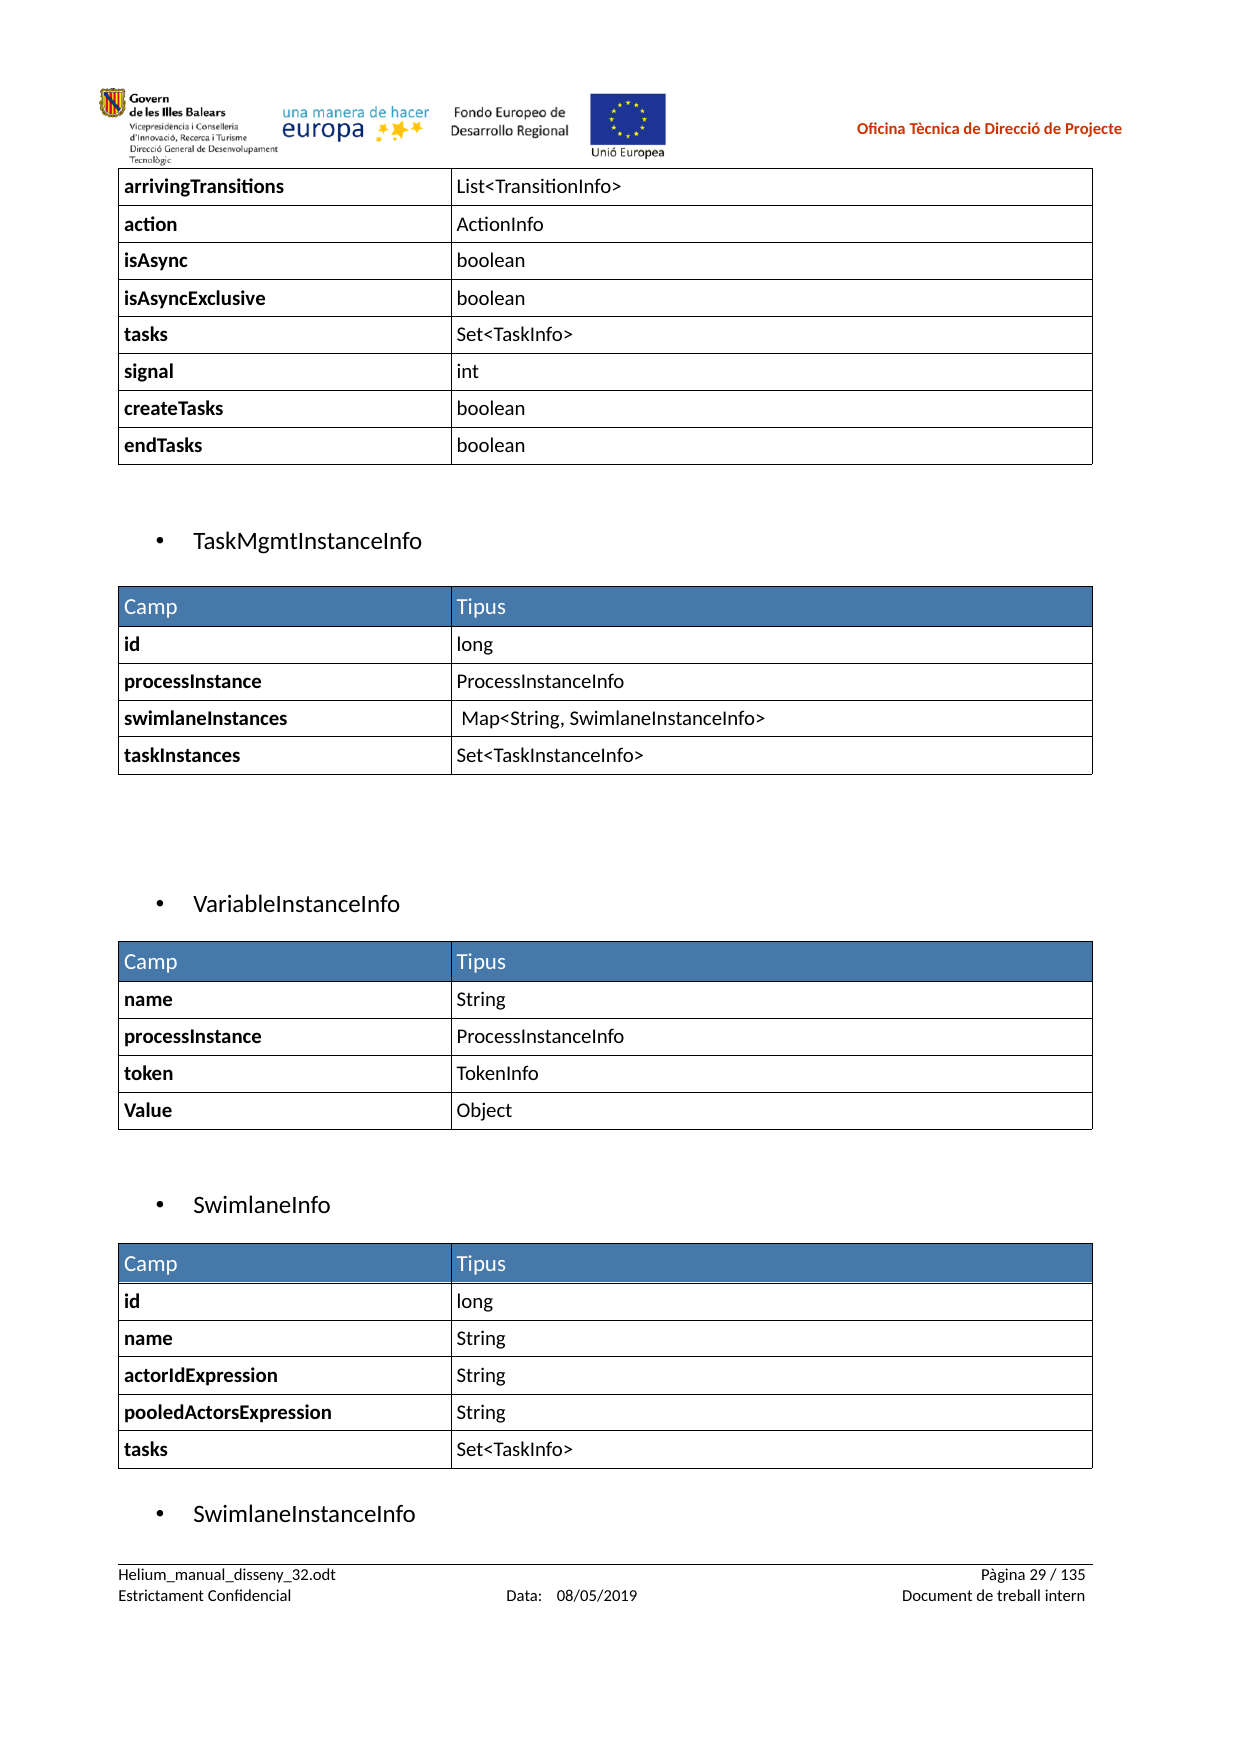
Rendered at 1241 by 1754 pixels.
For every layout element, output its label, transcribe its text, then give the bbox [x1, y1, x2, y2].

table_cell String [452, 1321, 1092, 1356]
table_cell token [119, 1056, 451, 1092]
table_cell id [119, 1284, 451, 1319]
table_header Camp [119, 942, 451, 981]
table_cell long [452, 1284, 1092, 1319]
table_cell signal [119, 354, 451, 390]
table_cell tasks [119, 1431, 451, 1467]
list SwimlaneInstanceInfo [156, 1498, 1122, 1528]
table_cell isAsyncExclusive [119, 280, 451, 316]
table_header Camp [119, 587, 451, 626]
table_cell action [119, 206, 451, 242]
list SwimlaneInfo [156, 1190, 1122, 1220]
table_cell boolean [452, 391, 1092, 427]
table_cell arrivingTransitions [119, 169, 451, 205]
table_cell ProcessInstanceInfo [452, 1019, 1092, 1054]
list VariableInstanceInfo [156, 888, 1122, 918]
table_cell boolean [452, 428, 1092, 464]
table_cell long [452, 627, 1092, 662]
table_header Tipus [452, 587, 1092, 626]
table_cell boolean [452, 280, 1092, 316]
table_cell String [452, 1357, 1092, 1393]
table_cell Set<TaskInfo> [452, 1431, 1092, 1467]
table_cell Set<TaskInstanceInfo> [452, 737, 1092, 773]
table_cell ProcessInstanceInfo [452, 664, 1092, 699]
table_cell tasks [119, 317, 451, 353]
table_cell Set<TaskInfo> [452, 317, 1092, 353]
table_cell List<TransitionInfo> [452, 169, 1092, 205]
table_cell Object [452, 1093, 1092, 1128]
table_cell TokenInfo [452, 1056, 1092, 1092]
table_cell ActionInfo [452, 206, 1092, 242]
table_cell processInstance [119, 1019, 451, 1054]
table_cell name [119, 982, 451, 1018]
table_cell actorIdExpression [119, 1357, 451, 1393]
table_cell name [119, 1321, 451, 1356]
table_cell id [119, 627, 451, 662]
table_cell boolean [452, 243, 1092, 279]
table_cell isAsync [119, 243, 451, 279]
table_cell pooledActorsExpression [119, 1395, 451, 1430]
table_cell processInstance [119, 664, 451, 699]
table_cell createTasks [119, 391, 451, 427]
table_cell swimlaneInstances [119, 701, 451, 736]
picture [99, 87, 668, 166]
table_header Tipus [452, 1244, 1092, 1282]
table_cell Map<String, SwimlaneInstanceInfo> [452, 701, 1092, 736]
table_cell int [452, 354, 1092, 390]
table_cell String [452, 982, 1092, 1018]
table_header Tipus [452, 942, 1092, 981]
table_cell String [452, 1395, 1092, 1430]
table_header Camp [119, 1244, 451, 1282]
table_cell Value [119, 1093, 451, 1128]
table_cell taskInstances [119, 737, 451, 773]
table_cell endTasks [119, 428, 451, 464]
list TaskMgmtInstanceInfo [156, 525, 1122, 555]
